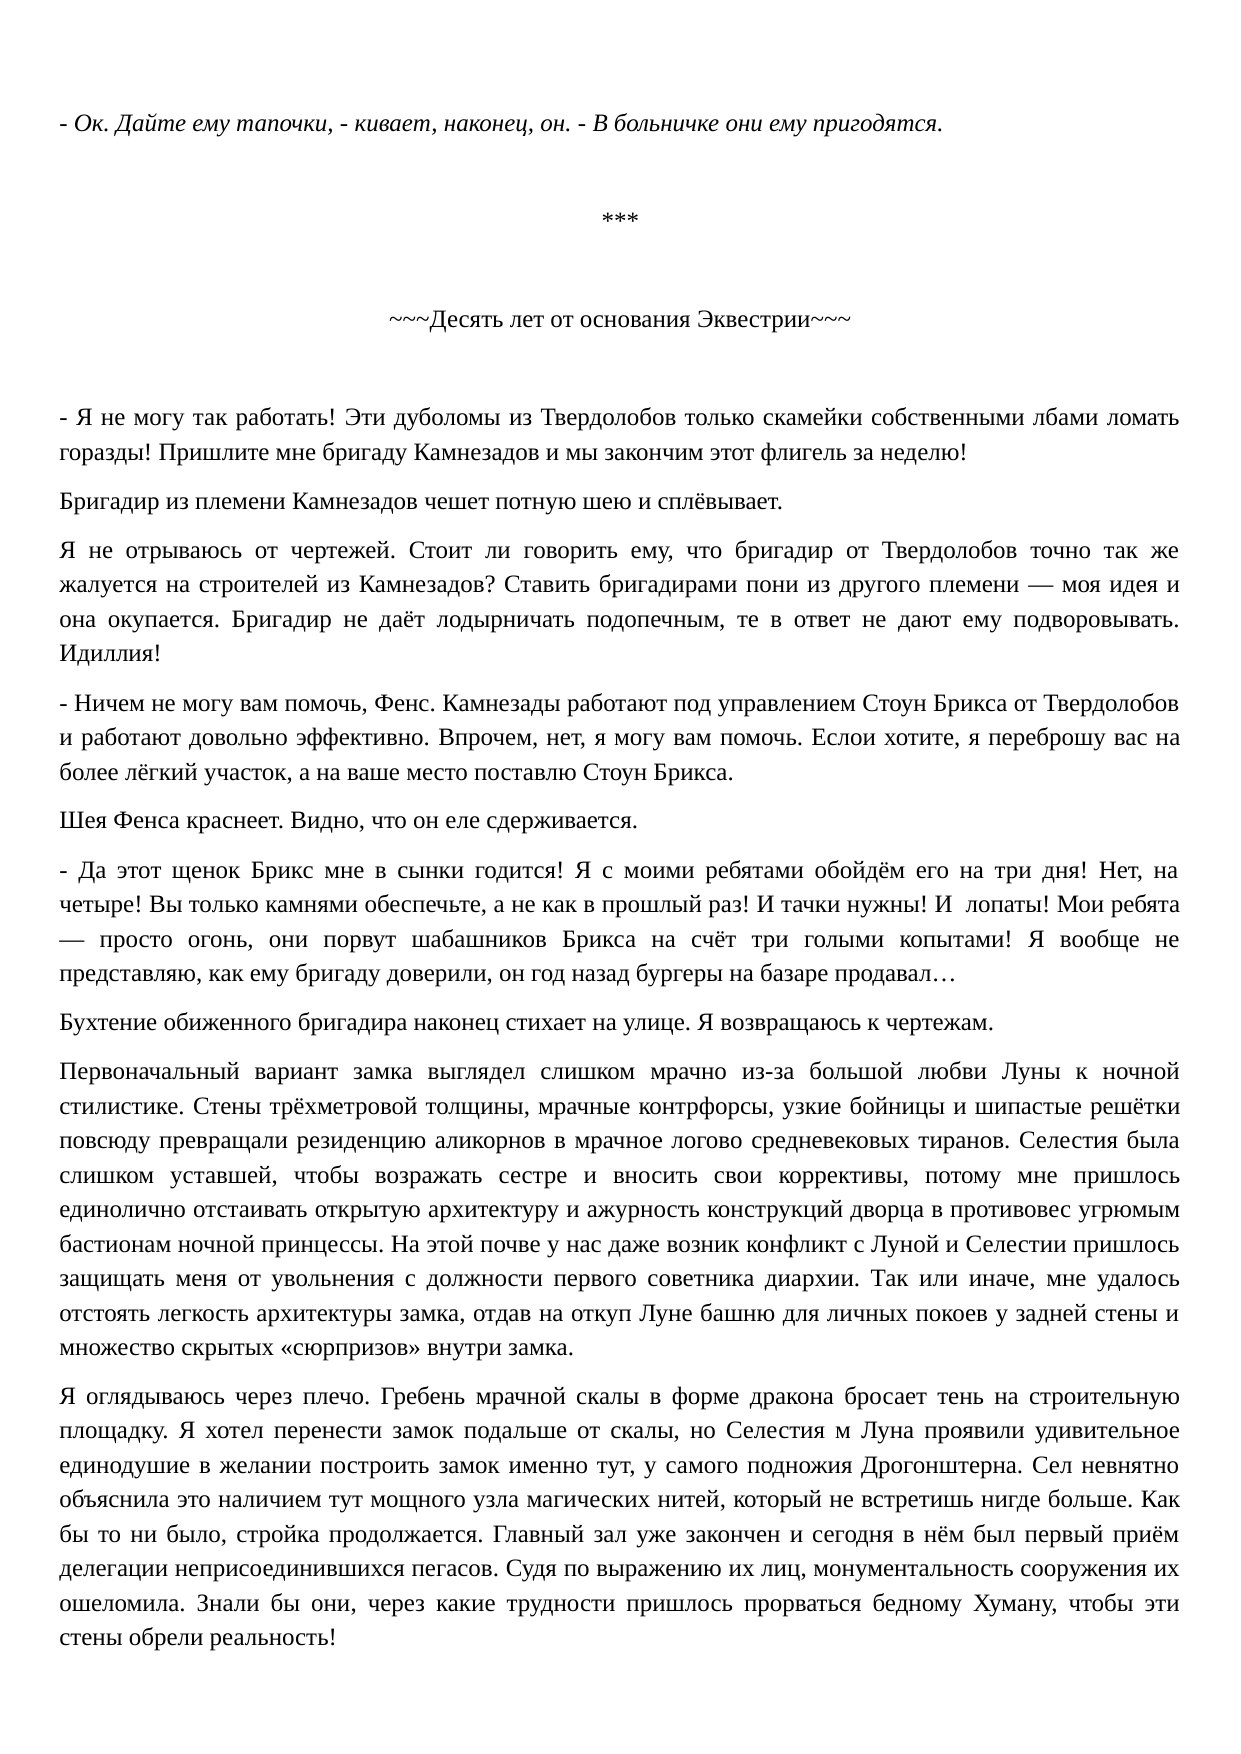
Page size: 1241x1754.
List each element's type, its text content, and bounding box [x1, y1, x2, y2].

text - Ок. Дайте ему тапочки, - кивает, наконец, он. - В больничке они ему пригодятся. [59, 108, 1181, 137]
text Шея Фенса краснеет. Видно, что он еле сдерживается. [59, 806, 1181, 834]
text Я не отрываюсь от чертежей. Стоит ли говорить ему, что бригадир от Твердолобов точно так же жалуется на строителей из Камнезадов? Ставить бригадирами пони из другого племени — моя идея и она окупается. Бригадир не даёт лодырничать подопечным, те в ответ не дают ему подворовывать. Идиллия! [59, 535, 1181, 667]
text - Да этот щенок Брикс мне в сынки годится! Я с моими ребятами обойдём его на три дня! Нет, на четыре! Вы только камнями обеспечьте, а не как в прошлый раз! И тачки нужны! И лопаты! Мои ребята — просто огонь, они порвут шабашников Брикса на счёт три голыми копытами! Я вообще не представляю, как ему бригаду доверили, он год назад бургеры на базаре продавал… [59, 855, 1181, 987]
text Бригадир из племени Камнезадов чешет потную шею и сплёвывает. [59, 486, 1181, 515]
text Бухтение обиженного бригадира наконец стихает на улице. Я возвращаюсь к чертежам. [59, 1007, 1181, 1036]
text - Я не могу так работать! Эти дуболомы из Твердолобов только скамейки собственными лбами ломать горазды! Пришлите мне бригаду Камнезадов и мы закончим этот флигель за неделю! [59, 402, 1181, 466]
text - Ничем не могу вам помочь, Фенс. Камнезады работают под управлением Стоун Брикса от Твердолобов и работают довольно эффективно. Впрочем, нет, я могу вам помочь. Еслои хотите, я переброшу вас на более лёгкий участок, а на ваше место поставлю Стоун Брикса. [59, 688, 1181, 785]
text ~~~Десять лет от основания Эквестрии~~~ [59, 304, 1181, 333]
text Я оглядываюсь через плечо. Гребень мрачной скалы в форме дракона бросает тень на строительную площадку. Я хотел перенести замок подальше от скалы, но Селестия м Луна проявили удивительное единодушие в желании построить замок именно тут, у самого подножия Дрогонштерна. Сел невнятно объяснила это наличием тут мощного узла магических нитей, который не встретишь нигде больше. Как бы то ни было, стройка продолжается. Главный зал уже закончен и сегодня в нём был первый приём делегации неприсоединившихся пегасов. Судя по выражению их лиц, монументальность сооружения их ошеломила. Знали бы они, через какие трудности пришлось прорваться бедному Хуману, чтобы эти стены обрели реальность! [59, 1381, 1181, 1651]
text Первоначальный вариант замка выглядел слишком мрачно из-за большой любви Луны к ночной стилистике. Стены трёхметровой толщины, мрачные контрфорсы, узкие бойницы и шипастые решётки повсюду превращали резиденцию аликорнов в мрачное логово средневековых тиранов. Селестия была слишком уставшей, чтобы возражать сестре и вносить свои коррективы, потому мне пришлось единолично отстаивать открытую архитектуру и ажурность конструкций дворца в противовес угрюмым бастионам ночной принцессы. На этой почве у нас даже возник конфликт с Луной и Селестии пришлось защищать меня от увольнения с должности первого советника диархии. Так или иначе, мне удалось отстоять легкость архитектуры замка, отдав на откуп Луне башню для личных покоев у задней стены и множество скрытых «сюрпризов» внутри замка. [59, 1056, 1181, 1361]
text *** [59, 206, 1181, 235]
